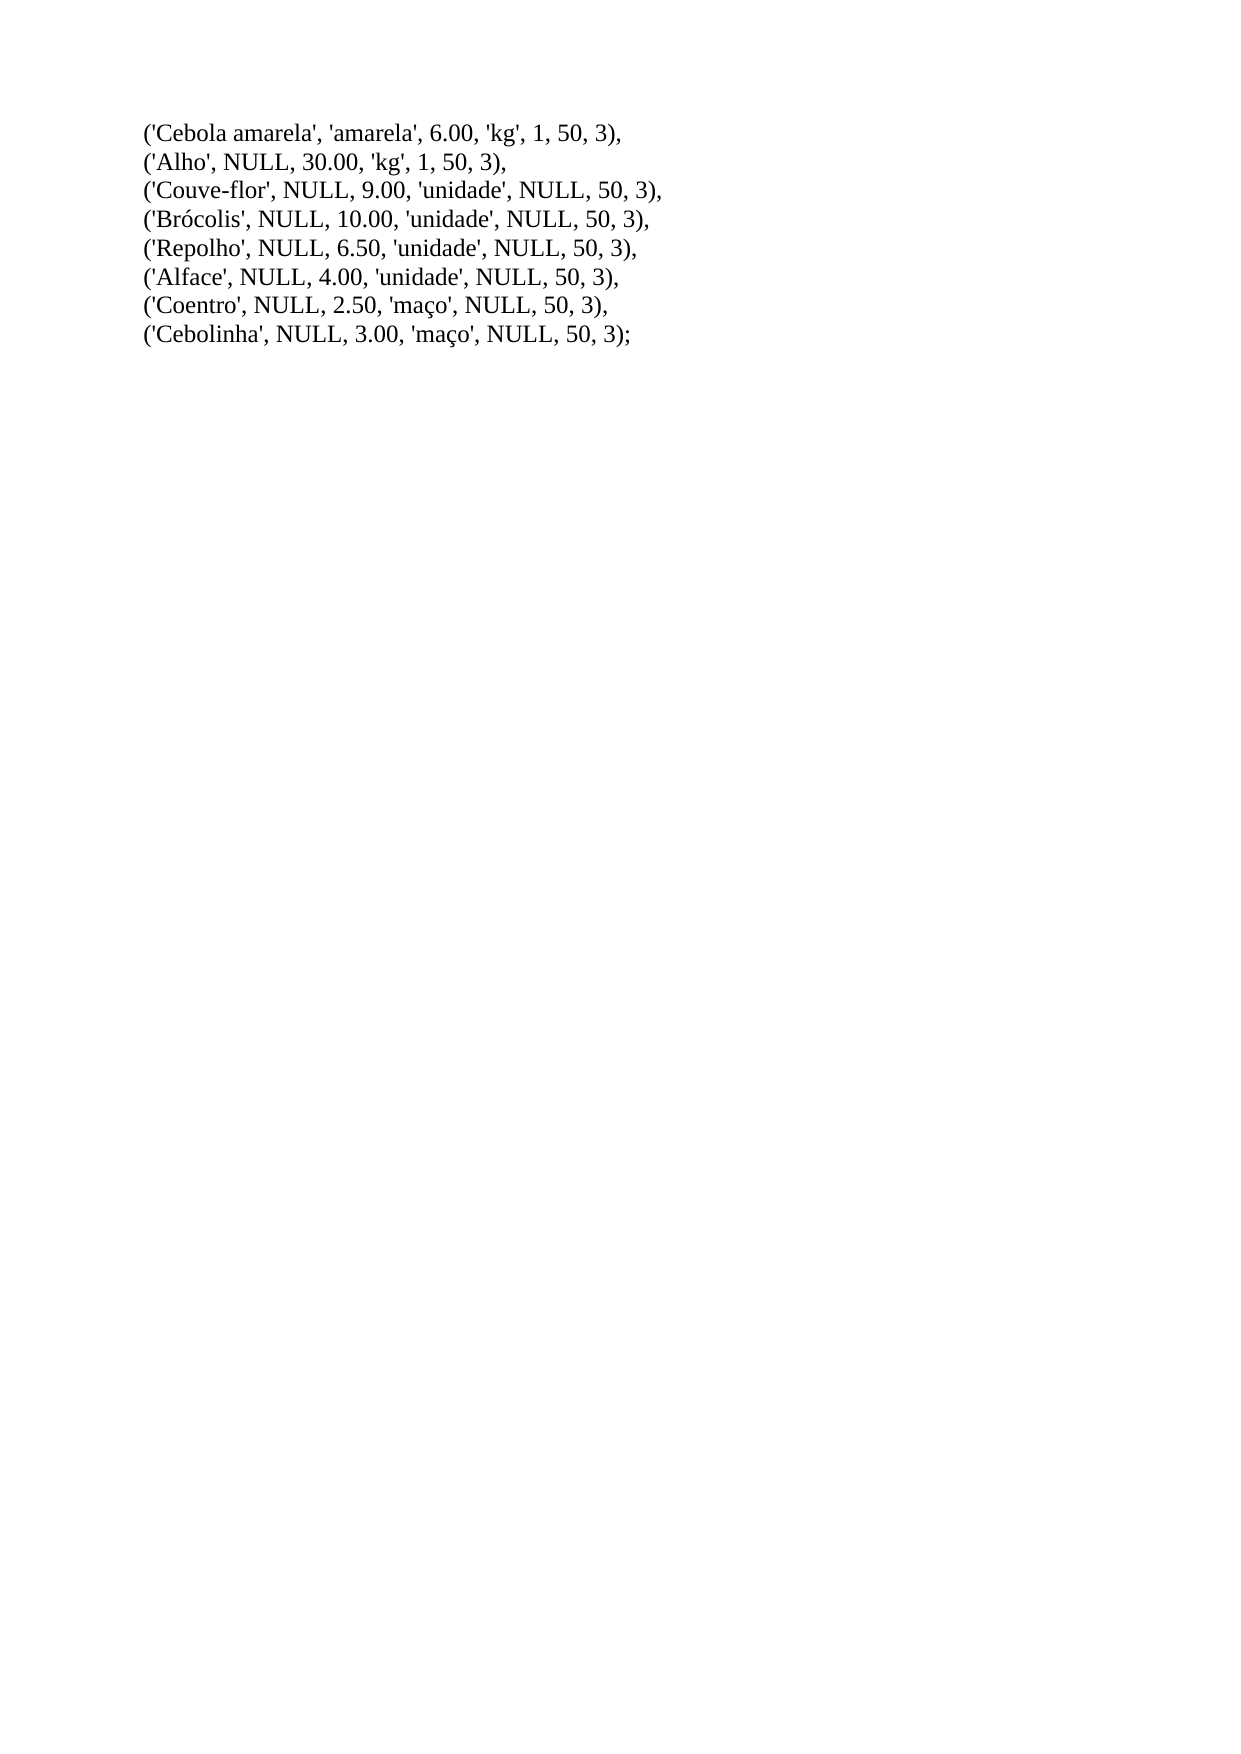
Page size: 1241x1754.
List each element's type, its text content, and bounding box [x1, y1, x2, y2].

text ('Coentro', NULL, 2.50, 'maço', NULL, 50, 3), [118, 291, 1122, 319]
text ('Alho', NULL, 30.00, 'kg', 1, 50, 3), [118, 147, 1122, 176]
text ('Cebola amarela', 'amarela', 6.00, 'kg', 1, 50, 3), [118, 118, 1122, 147]
text ('Couve-flor', NULL, 9.00, 'unidade', NULL, 50, 3), [118, 176, 1122, 204]
text ('Brócolis', NULL, 10.00, 'unidade', NULL, 50, 3), [118, 204, 1122, 233]
text ('Repolho', NULL, 6.50, 'unidade', NULL, 50, 3), [118, 233, 1122, 262]
text ('Alface', NULL, 4.00, 'unidade', NULL, 50, 3), [118, 262, 1122, 291]
text ('Cebolinha', NULL, 3.00, 'maço', NULL, 50, 3); [118, 319, 1122, 348]
